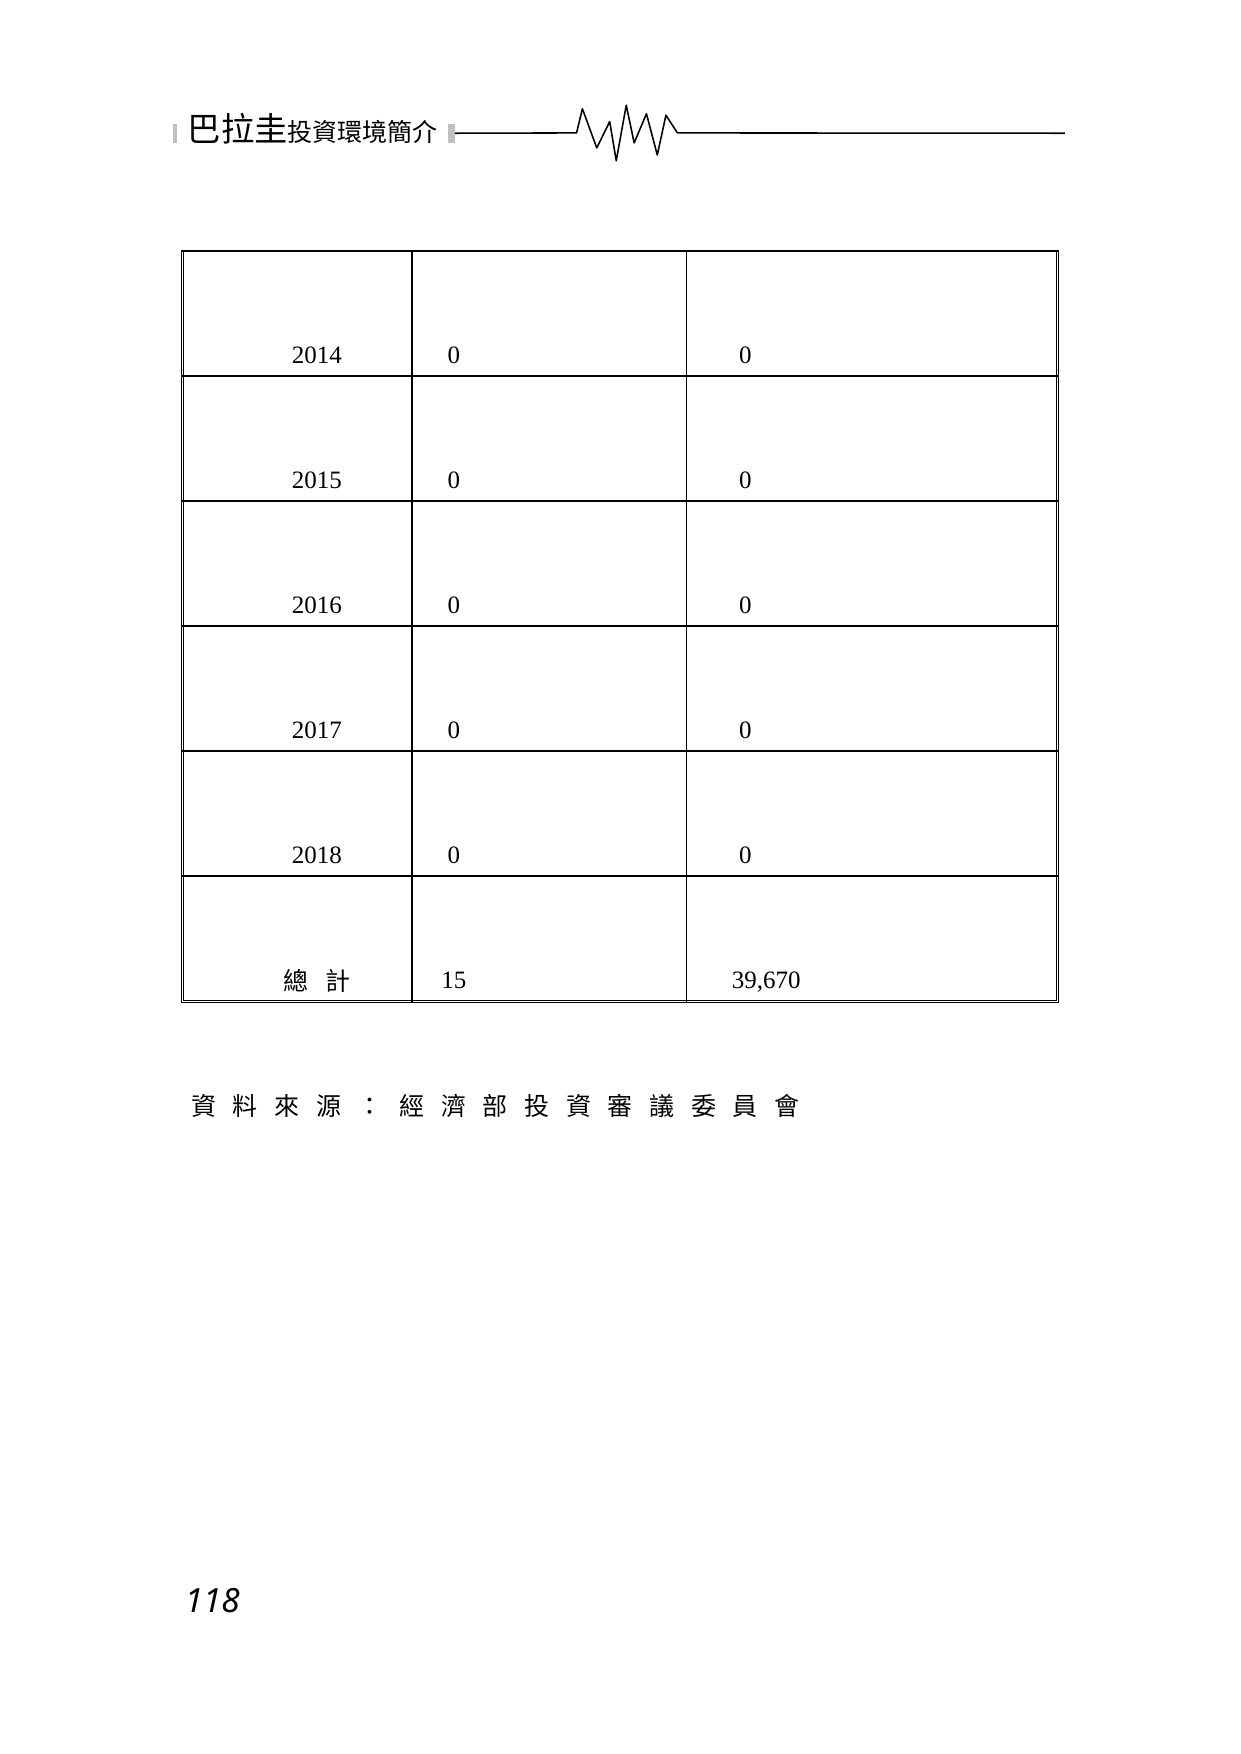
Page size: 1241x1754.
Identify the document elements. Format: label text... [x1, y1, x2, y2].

table_cell 0 [687, 627, 1056, 750]
table_cell 2018 [184, 752, 411, 875]
table_cell 2015 [184, 377, 411, 500]
table_cell 0 [413, 627, 686, 750]
table_cell 0 [687, 377, 1056, 500]
table_cell 39,670 [687, 877, 1056, 1000]
table_cell 2016 [184, 502, 411, 625]
table_cell 總計 [184, 877, 411, 1000]
table_cell 0 [687, 752, 1056, 875]
text 資料來源：經濟部投資審議委員會 [183, 1063, 1058, 1125]
table_cell 0 [413, 377, 686, 500]
table_cell 2017 [184, 627, 411, 750]
table_cell 0 [413, 252, 686, 375]
table_cell 2014 [184, 252, 411, 375]
table_cell 0 [413, 502, 686, 625]
table_cell 0 [687, 502, 1056, 625]
table_cell 0 [413, 752, 686, 875]
table_cell 0 [687, 252, 1056, 375]
table_cell 15 [413, 877, 686, 1000]
